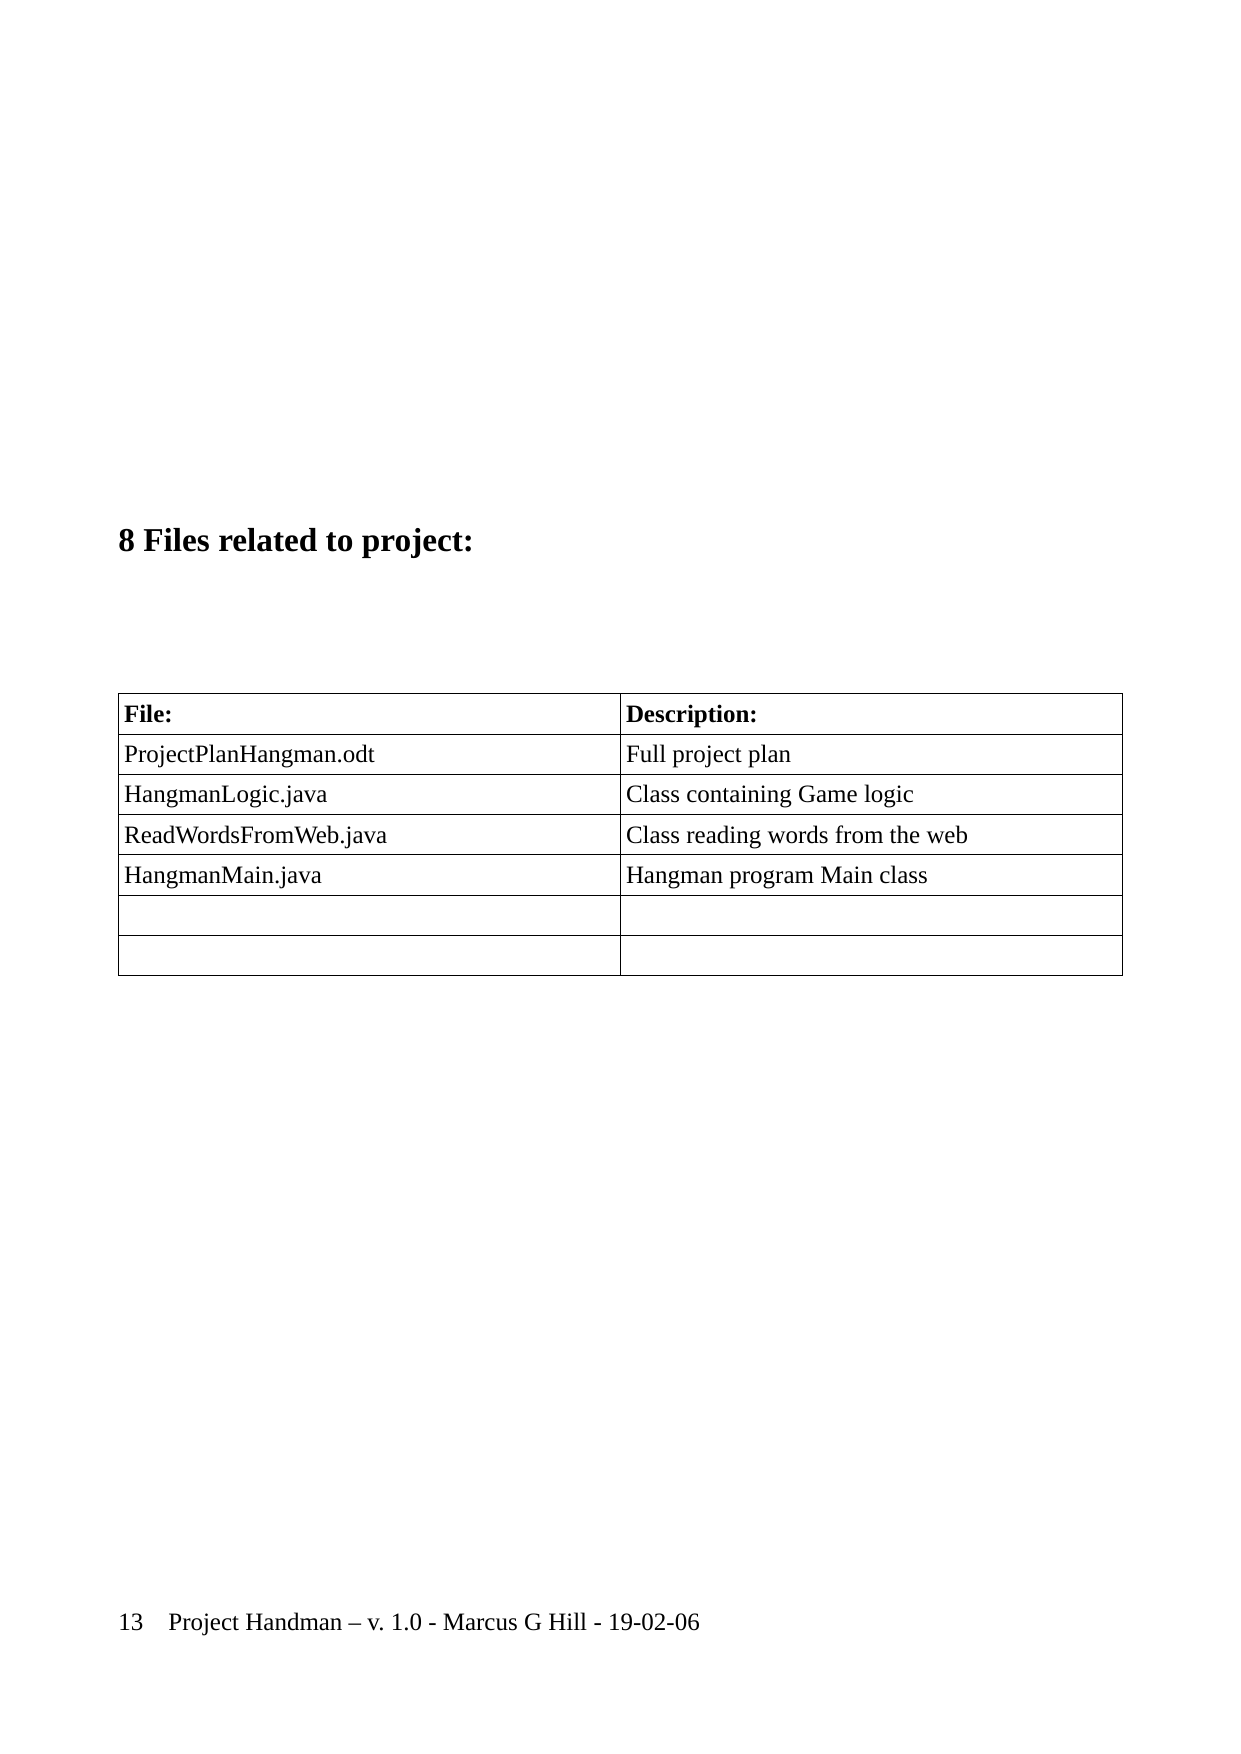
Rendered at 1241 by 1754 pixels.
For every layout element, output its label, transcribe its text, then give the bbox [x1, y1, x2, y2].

table_header Description: [621, 694, 1122, 733]
table_cell [621, 936, 1122, 975]
table_cell HangmanLogic.java [119, 775, 620, 814]
table_cell Full project plan [621, 735, 1122, 774]
table_cell [119, 936, 620, 975]
table_cell Class reading words from the web [621, 815, 1122, 854]
table_cell [621, 896, 1122, 935]
table_cell ReadWordsFromWeb.java [119, 815, 620, 854]
table_cell Class containing Game logic [621, 775, 1122, 814]
table_cell ProjectPlanHangman.odt [119, 735, 620, 774]
table_cell HangmanMain.java [119, 855, 620, 895]
table_cell [119, 896, 620, 935]
table_header File: [119, 694, 620, 733]
table_cell Hangman program Main class [621, 855, 1122, 895]
text 8 Files related to project: [118, 521, 1122, 559]
